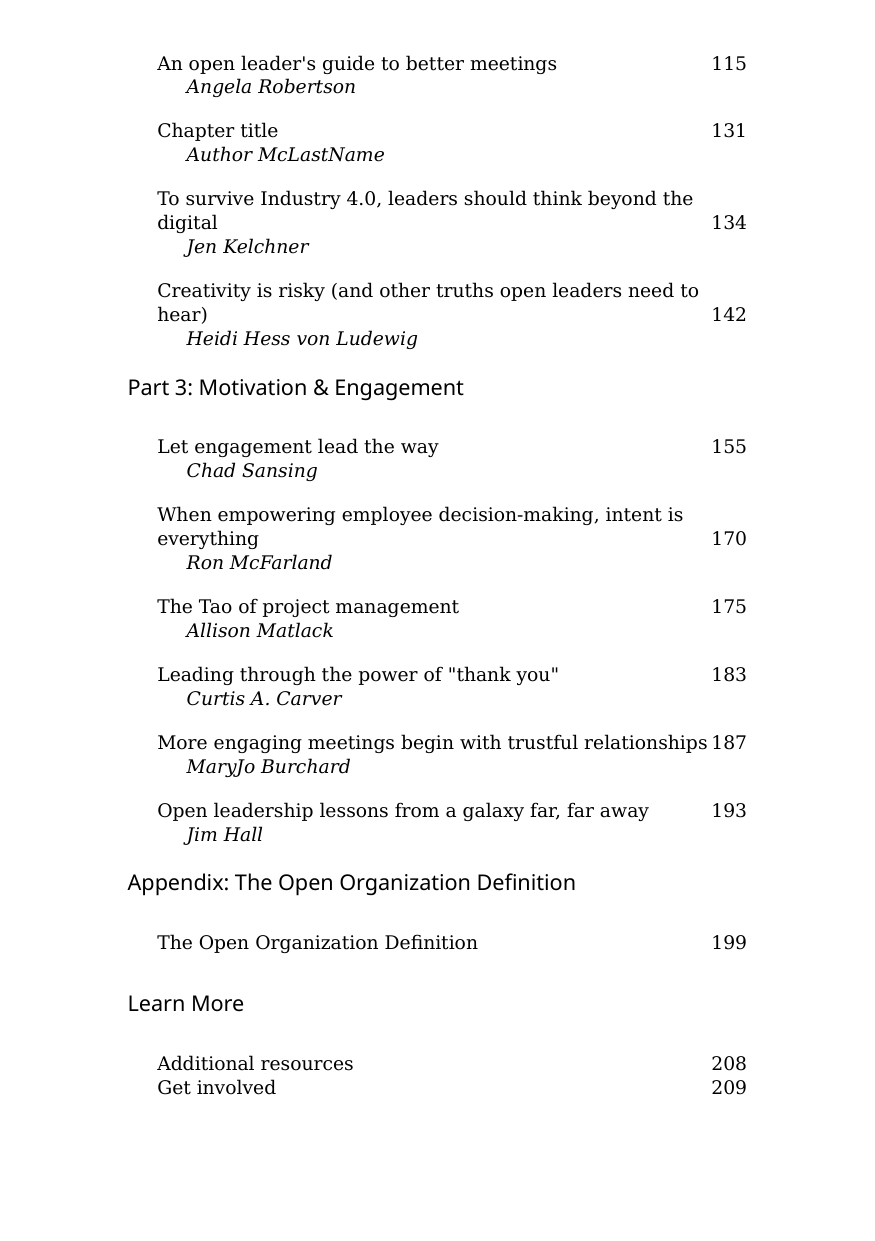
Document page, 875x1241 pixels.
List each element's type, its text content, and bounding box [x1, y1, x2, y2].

text Chad Sansing [186, 461, 747, 504]
text An open leader's guide to better meetings 115 [157, 52, 747, 74]
text Jen Kelchner [186, 236, 747, 280]
text Get involved 209 [157, 1077, 747, 1099]
text When empowering employee decision-making, intent is everything 170 [157, 504, 747, 550]
text Heidi Hess von Ludewig [186, 328, 747, 372]
text Additional resources 208 [157, 1053, 747, 1075]
text Learn More [127, 988, 747, 1050]
text Curtis A. Carver [186, 688, 747, 732]
text Let engagement lead the way 155 [157, 436, 747, 458]
text Author McLastName [186, 144, 747, 188]
text Jim Hall [186, 824, 747, 867]
text Leading through the power of "thank you" 183 [157, 664, 747, 686]
text Chapter title 131 [157, 120, 747, 142]
text To survive Industry 4.0, leaders should think beyond the digital 134 [157, 188, 747, 234]
text More engaging meetings begin with trustful relationships 187 [157, 732, 747, 754]
text The Open Organization Definition 199 [157, 932, 747, 954]
text The Tao of project management 175 [157, 596, 747, 618]
text Allison Matlack [186, 620, 747, 664]
text MaryJo Burchard [186, 756, 747, 799]
text Part 3: Motivation & Engagement [127, 372, 747, 433]
text Appendix: The Open Organization Definition [127, 867, 747, 929]
text Creativity is risky (and other truths open leaders need to hear) 142 [157, 280, 747, 326]
text Open leadership lessons from a galaxy far, far away 193 [157, 799, 747, 821]
text Ron McFarland [186, 552, 747, 596]
text Angela Robertson [186, 77, 747, 120]
